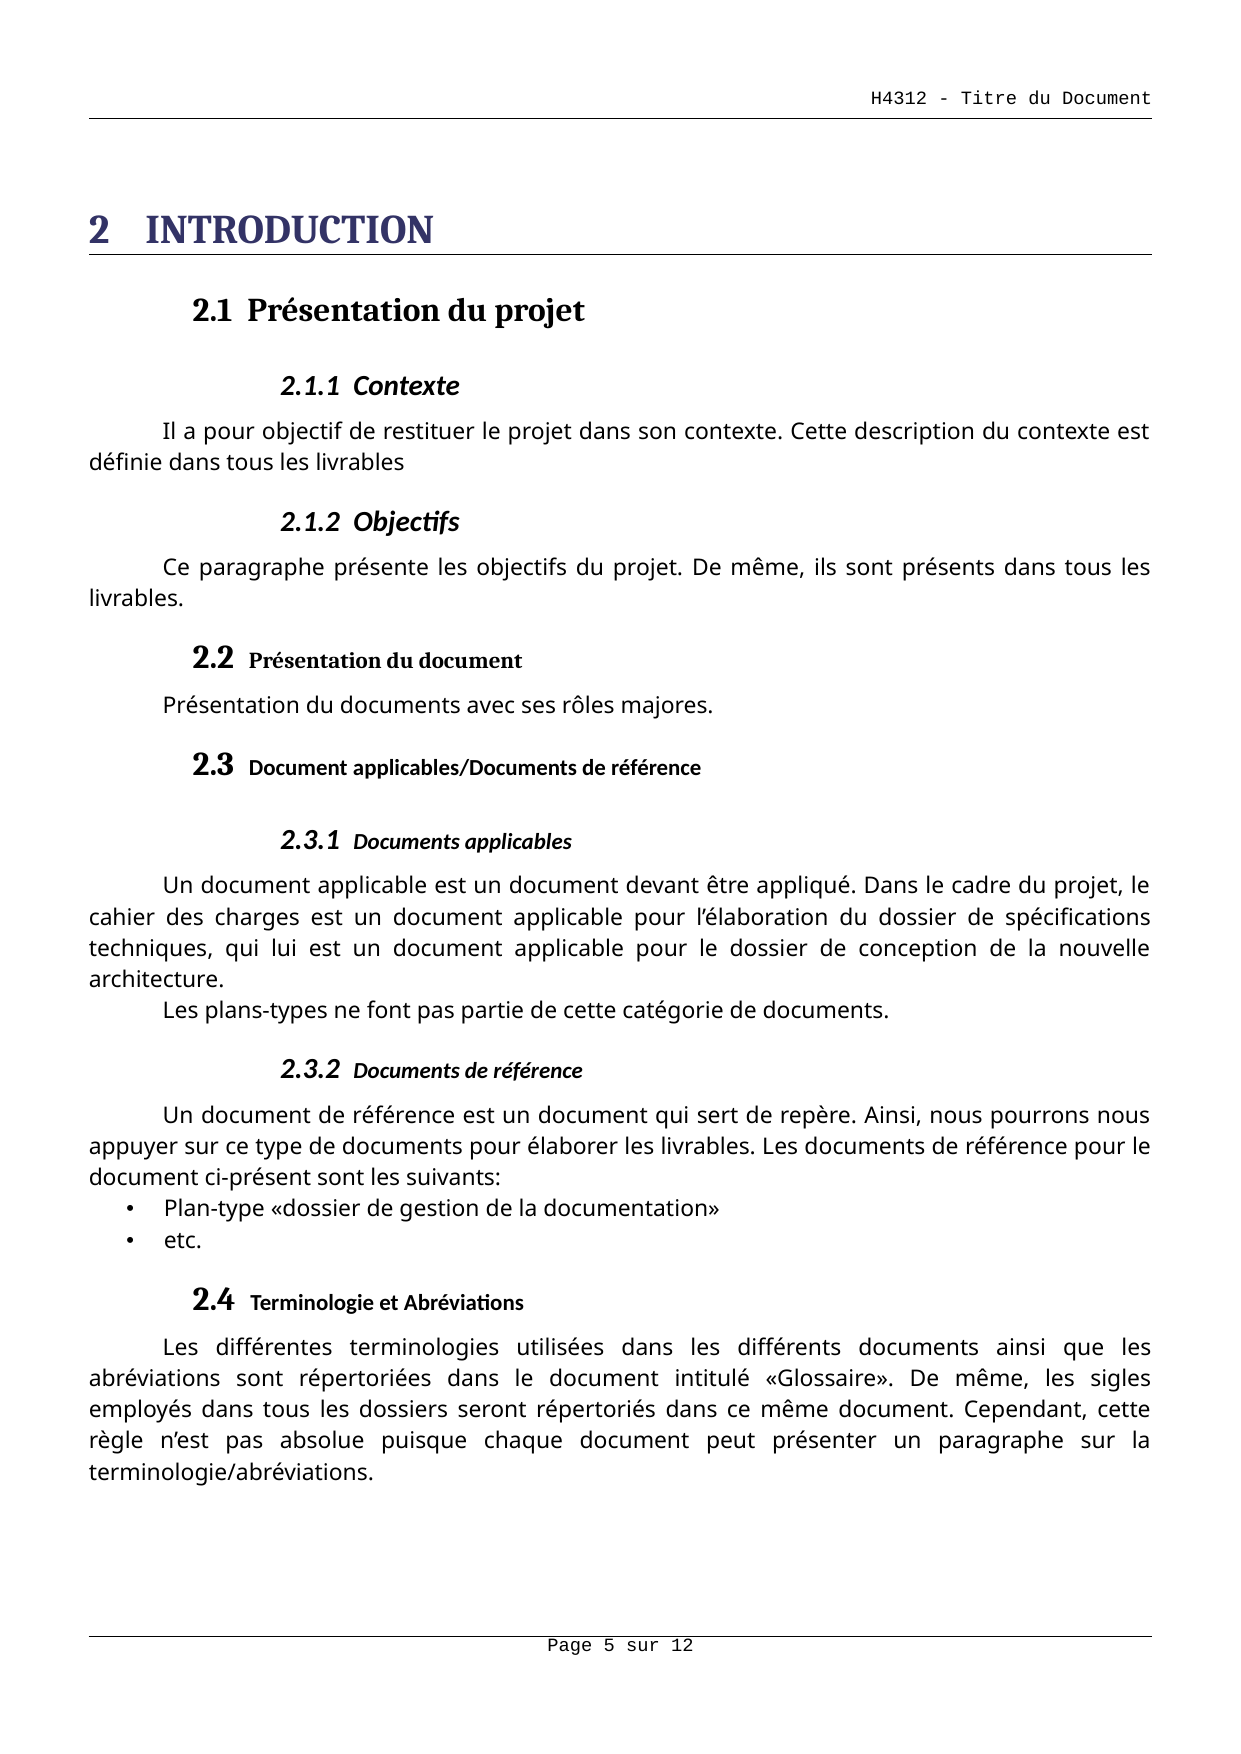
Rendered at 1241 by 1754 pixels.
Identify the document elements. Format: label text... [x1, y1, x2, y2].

text Ce paragraphe présente les objectifs du projet. De même, ils sont présents dans tous les livrables. [88, 551, 1152, 613]
subtitle Présentation du projet [133, 291, 1152, 329]
subtitle Terminologie et Abréviations [133, 1280, 1152, 1318]
subtitle Objectifs [280, 503, 1152, 538]
text Les plans-types ne font pas partie de cette catégorie de documents. [88, 994, 1152, 1026]
subtitle Documents applicables [280, 821, 1152, 857]
subtitle Contexte [280, 367, 1152, 403]
subtitle Présentation du document [133, 638, 1152, 677]
list Plan-type «dossier de gestion de la documentation» [126, 1192, 1152, 1224]
subtitle Introduction [88, 207, 1152, 254]
text Les différentes terminologies utilisées dans les différents documents ainsi que les abréviations sont répertoriées dans le document intitulé «Glossaire». De même, les sigles employés dans tous les dossiers seront répertoriés dans ce même document. Cependant, cette règle n’est pas absolue puisque chaque document peut présenter un paragraphe sur la terminologie/abréviations. [88, 1331, 1152, 1487]
list etc. [126, 1224, 1152, 1255]
text Il a pour objectif de restituer le projet dans son contexte. Cette description du contexte est définie dans tous les livrables [88, 415, 1152, 478]
subtitle Documents de référence [280, 1051, 1152, 1086]
text Un document applicable est un document devant être appliqué. Dans le cadre du projet, le cahier des charges est un document applicable pour l’élaboration du dossier de spécifications techniques, qui lui est un document applicable pour le dossier de conception de la nouvelle architecture. [88, 869, 1152, 994]
text Présentation du documents avec ses rôles majores. [88, 689, 1152, 720]
text Un document de référence est un document qui sert de repère. Ainsi, nous pourrons nous appuyer sur ce type de documents pour élaborer les livrables. Les documents de référence pour le document ci-présent sont les suivants: [88, 1099, 1152, 1192]
subtitle Document applicables/Documents de référence [133, 745, 1152, 784]
